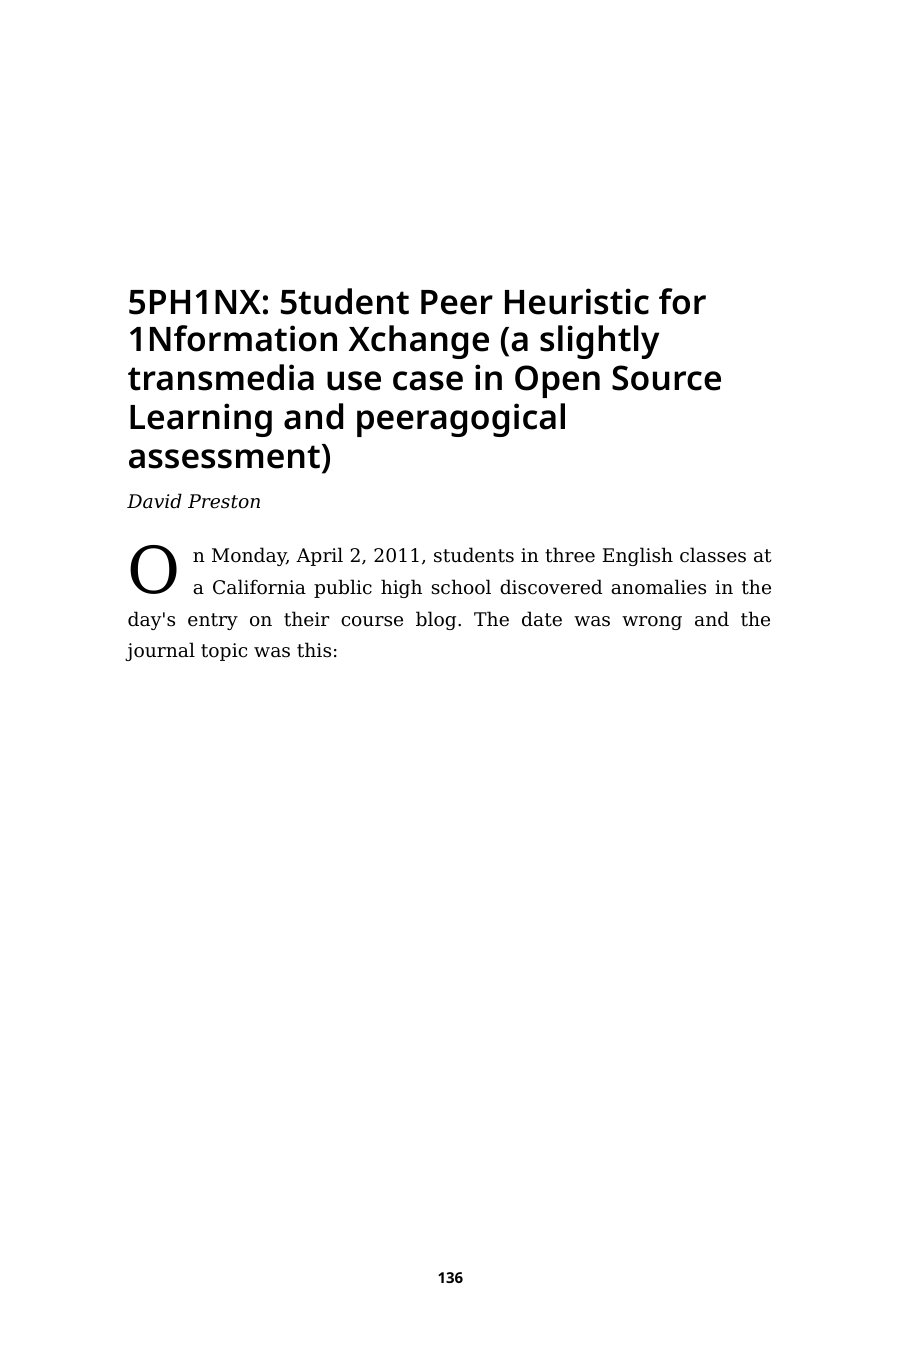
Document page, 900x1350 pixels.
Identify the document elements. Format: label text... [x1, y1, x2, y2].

text David Preston [127, 491, 772, 513]
subtitle 5PH1NX: 5tudent Peer Heuristic for 1Nformation Xchange (a slightly transmedia use case in Open Source Learning and peeragogical assessment) [127, 283, 772, 478]
text On Monday, April 2, 2011, students in three English classes at a California public high school discovered anomalies in the day's entry on their course blog. The date was wrong and the journal topic was this: [127, 545, 772, 662]
